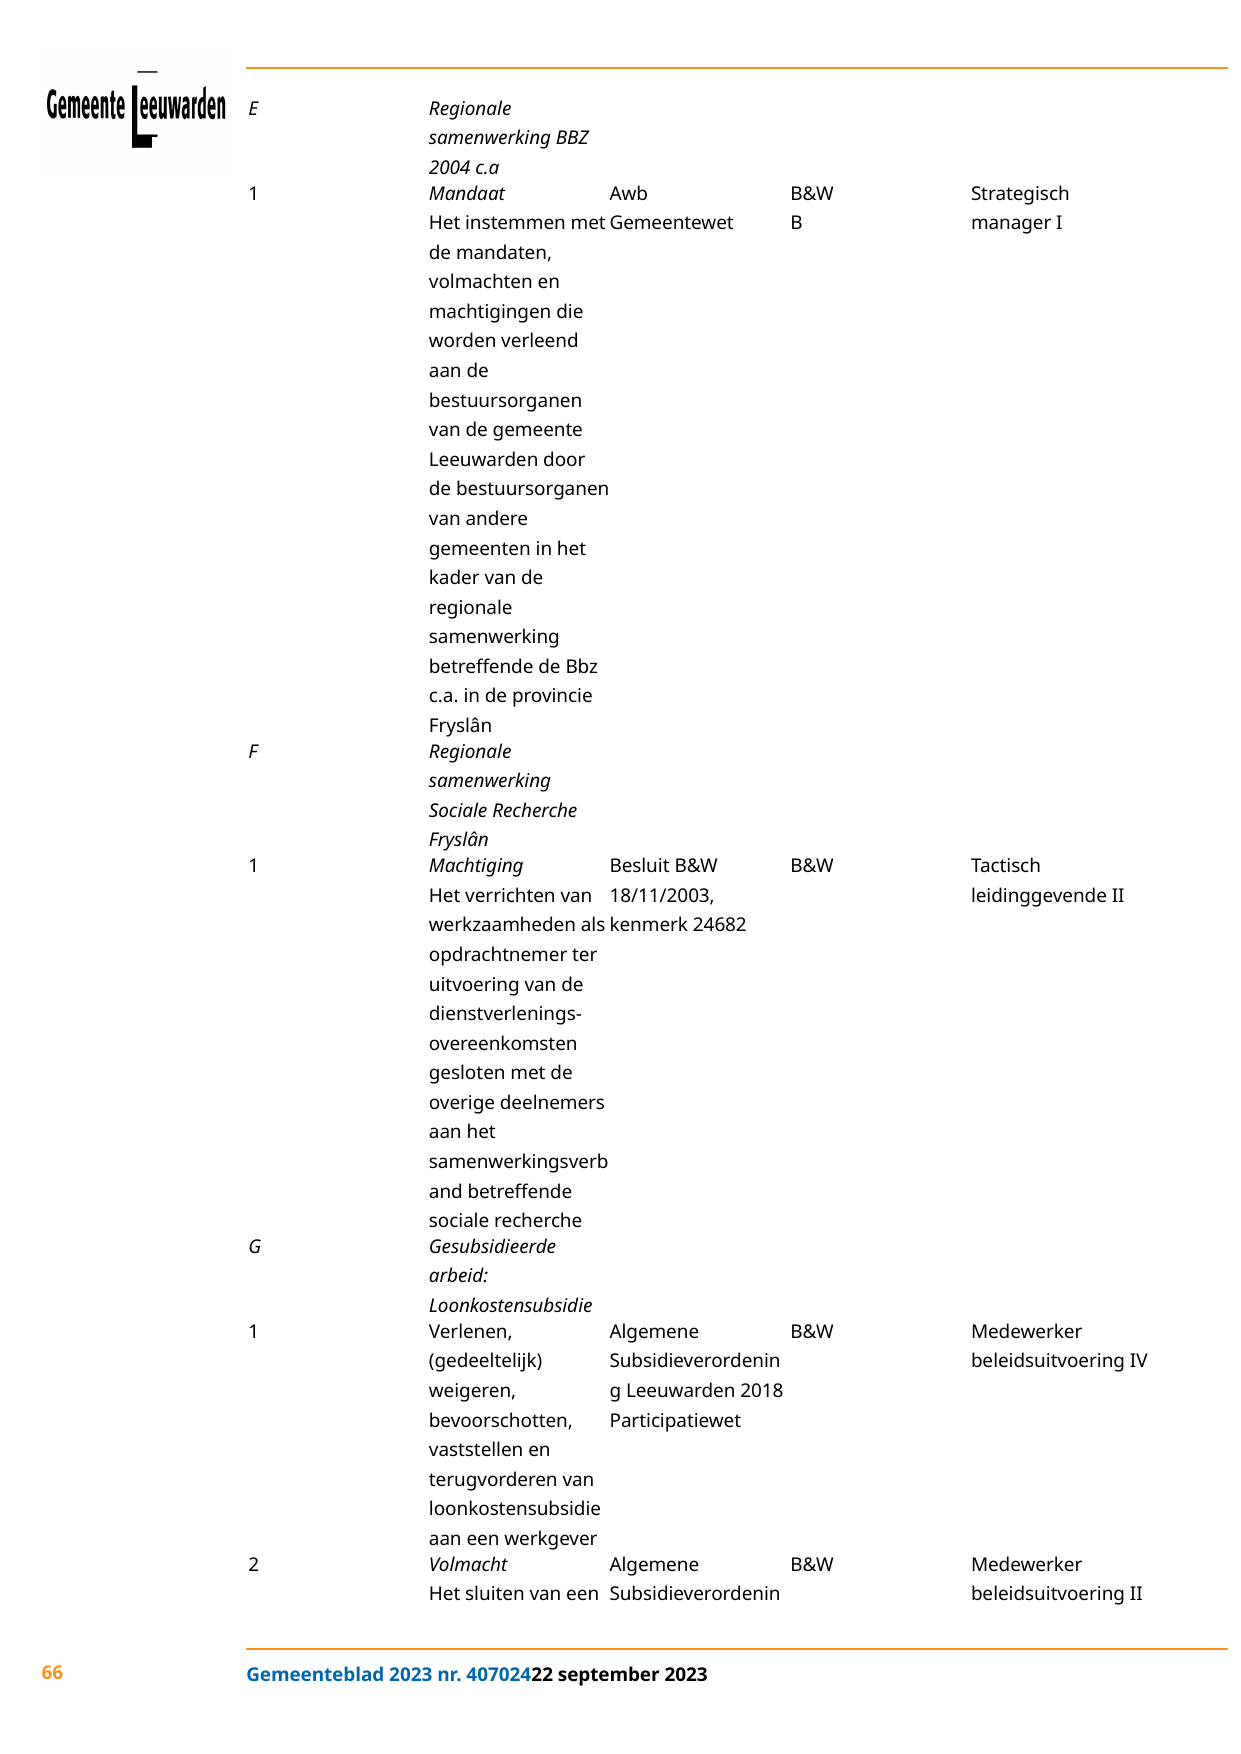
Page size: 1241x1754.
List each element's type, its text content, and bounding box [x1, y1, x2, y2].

table_cell Regionale samenwerking Sociale Recherche Fryslân [429, 738, 609, 852]
table_cell Medewerker beleidsuitvoering II [971, 1551, 1152, 1606]
table_cell Regionale samenwerking BBZ 2004 c.a [429, 95, 609, 180]
table_cell G [248, 1233, 429, 1318]
table_cell B&W [790, 1318, 971, 1551]
table_cell [790, 738, 971, 852]
table_cell Strategisch manager I [971, 180, 1152, 738]
table_cell Medewerker beleidsuitvoering IV [971, 1318, 1152, 1551]
table_cell [609, 95, 790, 180]
table_cell [971, 95, 1152, 180]
table_cell 1 [248, 1318, 429, 1551]
table_cell Mandaat Het instemmen met de mandaten, volmachten en machtigingen die worden verleend aan de bestuursorganen van de gemeente Leeuwarden door de bestuursorganen van andere gemeenten in het kader van de regionale samenwerking betreffende de Bbz c.a. in de provincie Fryslân [429, 180, 609, 738]
table_cell [609, 1233, 790, 1318]
table_cell B&W [790, 853, 971, 1233]
table_cell Volmacht Het sluiten van een [429, 1551, 609, 1606]
table_cell [790, 1233, 971, 1318]
table_cell Awb Gemeentewet [609, 180, 790, 738]
table_cell 1 [248, 180, 429, 738]
table_cell [790, 95, 971, 180]
table_cell [971, 1233, 1152, 1318]
table_cell B&W B [790, 180, 971, 738]
table_cell Besluit B&W 18/11/2003, kenmerk 24682 [609, 853, 790, 1233]
table_cell Tactisch leidinggevende II [971, 853, 1152, 1233]
table_cell F [248, 738, 429, 852]
table_cell Algemene Subsidieverordenin [609, 1551, 790, 1606]
picture [41, 47, 231, 172]
table_cell [971, 738, 1152, 852]
table_cell Machtiging Het verrichten van werkzaamheden als opdrachtnemer ter uitvoering van de dienstverlenings-overeenkomsten gesloten met de overige deelnemers aan het samenwerkingsverband betreffende sociale recherche [429, 853, 609, 1233]
table_cell [609, 738, 790, 852]
table_cell Gesubsidieerde arbeid: Loonkostensubsidie [429, 1233, 609, 1318]
table_cell 1 [248, 853, 429, 1233]
table_cell Algemene Subsidieverordening Leeuwarden 2018 Participatiewet [609, 1318, 790, 1551]
table_cell B&W [790, 1551, 971, 1606]
table_cell E [248, 95, 429, 180]
table_cell Verlenen, (gedeeltelijk) weigeren, bevoorschotten, vaststellen en terugvorderen van loonkostensubsidie aan een werkgever [429, 1318, 609, 1551]
table_cell 2 [248, 1551, 429, 1606]
